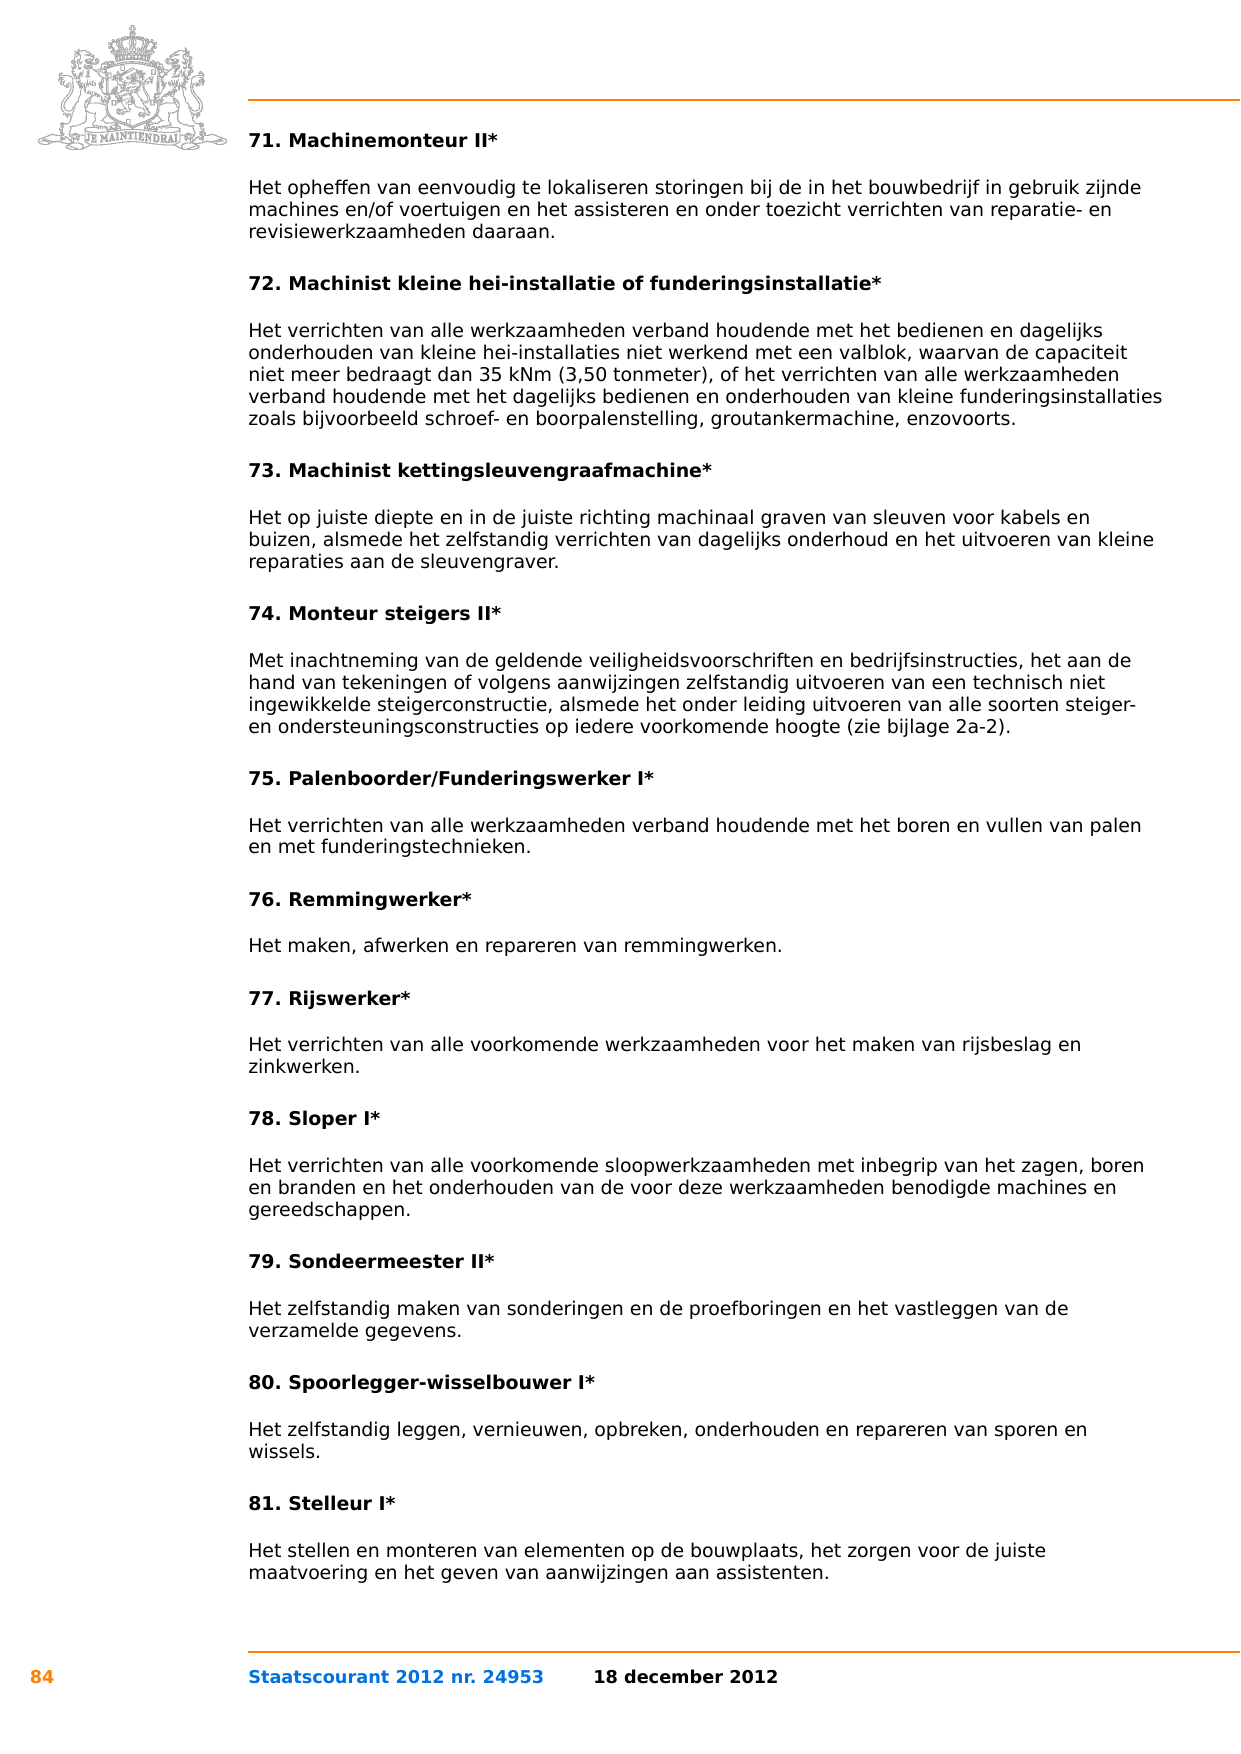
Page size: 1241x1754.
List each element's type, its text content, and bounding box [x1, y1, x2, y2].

text Het verrichten van alle voorkomende sloopwerkzaamheden met inbegrip van het zagen, boren en branden en het onderhouden van de voor deze werkzaamheden benodigde machines en gereedschappen. [248, 1155, 1163, 1221]
text Het zelfstandig maken van sonderingen en de proefboringen en het vastleggen van de verzamelde gegevens. [248, 1298, 1163, 1342]
subtitle 74. Monteur steigers II* [248, 603, 1163, 624]
text Het verrichten van alle werkzaamheden verband houdende met het boren en vullen van palen en met funderingstechnieken. [248, 814, 1163, 858]
text Met inachtneming van de geldende veiligheidsvoorschriften en bedrijfsinstructies, het aan de hand van tekeningen of volgens aanwijzingen zelfstandig uitvoeren van een technisch niet ingewikkelde steigerconstructie, alsmede het onder leiding uitvoeren van alle soorten steiger- en ondersteuningsconstructies op iedere voorkomende hoogte (zie bijlage 2a-2). [248, 649, 1163, 737]
subtitle 71. Machinemonteur II* [248, 130, 1163, 152]
subtitle 80. Spoorlegger-wisselbouwer I* [248, 1372, 1163, 1394]
subtitle 81. Stelleur I* [248, 1493, 1163, 1515]
subtitle 79. Sondeermeester II* [248, 1251, 1163, 1273]
text Het opheffen van eenvoudig te lokaliseren storingen bij de in het bouwbedrijf in gebruik zijnde machines en/of voertuigen en het assisteren en onder toezicht verrichten van reparatie- en revisiewerkzaamheden daaraan. [248, 177, 1163, 243]
text Het zelfstandig leggen, vernieuwen, opbreken, onderhouden en repareren van sporen en wissels. [248, 1419, 1163, 1463]
subtitle 76. Remmingwerker* [248, 888, 1163, 910]
subtitle 73. Machinist kettingsleuvengraafmachine* [248, 460, 1163, 482]
text Het verrichten van alle werkzaamheden verband houdende met het bedienen en dagelijks onderhouden van kleine hei-installaties niet werkend met een valblok, waarvan de capaciteit niet meer bedraagt dan 35 kNm (3,50 tonmeter), of het verrichten van alle werkzaamheden verband houdende met het dagelijks bedienen en onderhouden van kleine funderingsinstallaties zoals bijvoorbeeld schroef- en boorpalenstelling, groutankermachine, enzovoorts. [248, 320, 1163, 430]
subtitle 78. Sloper I* [248, 1108, 1163, 1130]
text Het verrichten van alle voorkomende werkzaamheden voor het maken van rijsbeslag en zinkwerken. [248, 1034, 1163, 1078]
text Het op juiste diepte en in de juiste richting machinaal graven van sleuven voor kabels en buizen, alsmede het zelfstandig verrichten van dagelijks onderhoud en het uitvoeren van kleine reparaties aan de sleuvengraver. [248, 507, 1163, 573]
picture [38, 25, 227, 150]
subtitle 75. Palenboorder/Funderingswerker I* [248, 767, 1163, 789]
text Het stellen en monteren van elementen op de bouwplaats, het zorgen voor de juiste maatvoering en het geven van aanwijzingen aan assistenten. [248, 1540, 1163, 1584]
subtitle 72. Machinist kleine hei-installatie of funderingsinstallatie* [248, 273, 1163, 295]
text Het maken, afwerken en repareren van remmingwerken. [248, 935, 1163, 957]
subtitle 77. Rijswerker* [248, 987, 1163, 1009]
